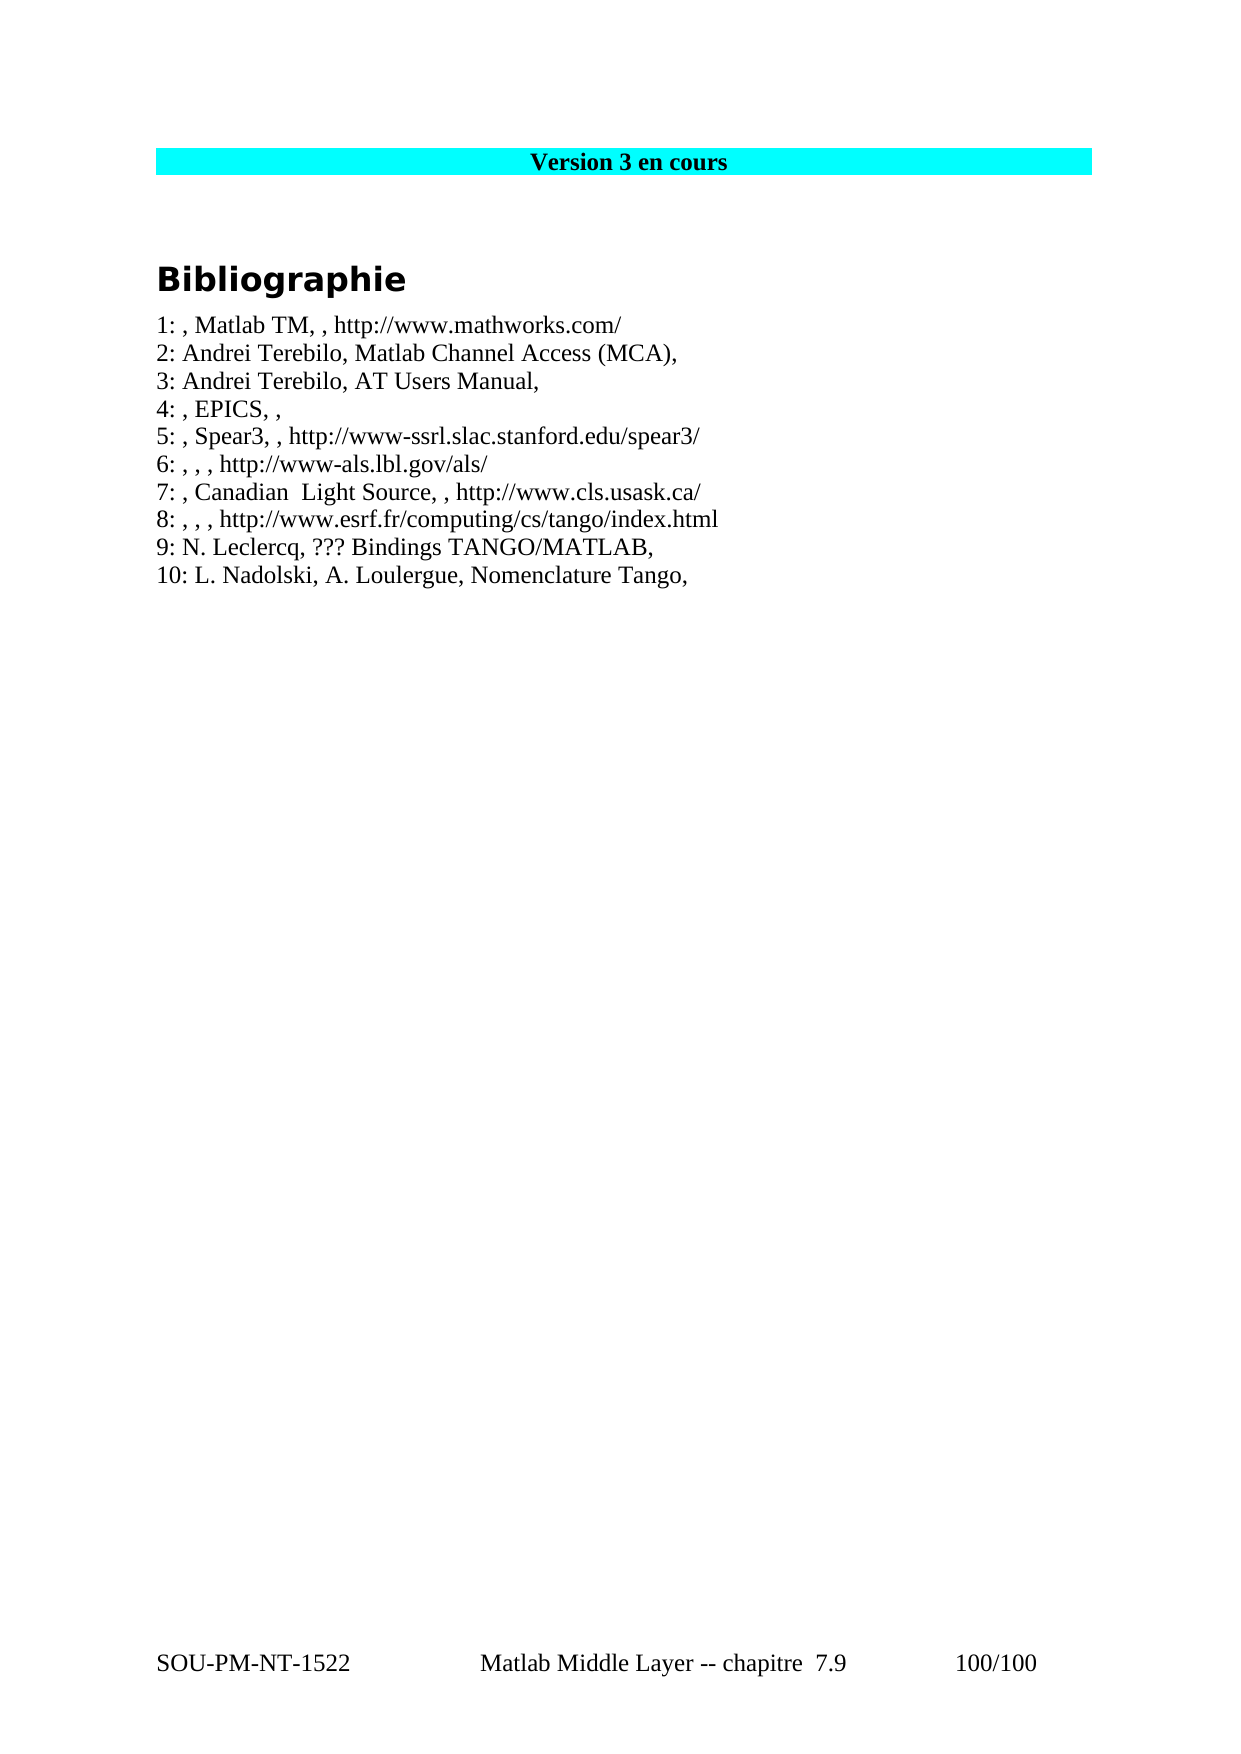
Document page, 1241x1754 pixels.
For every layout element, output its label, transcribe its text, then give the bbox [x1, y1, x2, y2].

text 1: , Matlab TM, , http://www.mathworks.com/ [156, 312, 1092, 339]
text 8: , , , http://www.esrf.fr/computing/cs/tango/index.html [156, 506, 1092, 533]
text 3: Andrei Terebilo, AT Users Manual, [156, 367, 1092, 395]
text 7: , Canadian Light Source, , http://www.cls.usask.ca/ [156, 478, 1092, 506]
text 2: Andrei Terebilo, Matlab Channel Access (MCA), [156, 339, 1092, 367]
text 9: N. Leclercq, ??? Bindings TANGO/MATLAB, [156, 533, 1092, 561]
text 10: L. Nadolski, A. Loulergue, Nomenclature Tango, [156, 561, 1092, 589]
subtitle Bibliographie [156, 261, 1092, 299]
text 4: , EPICS, , [156, 395, 1092, 422]
text 5: , Spear3, , http://www-ssrl.slac.stanford.edu/spear3/ [156, 422, 1092, 450]
text 6: , , , http://www-als.lbl.gov/als/ [156, 450, 1092, 478]
